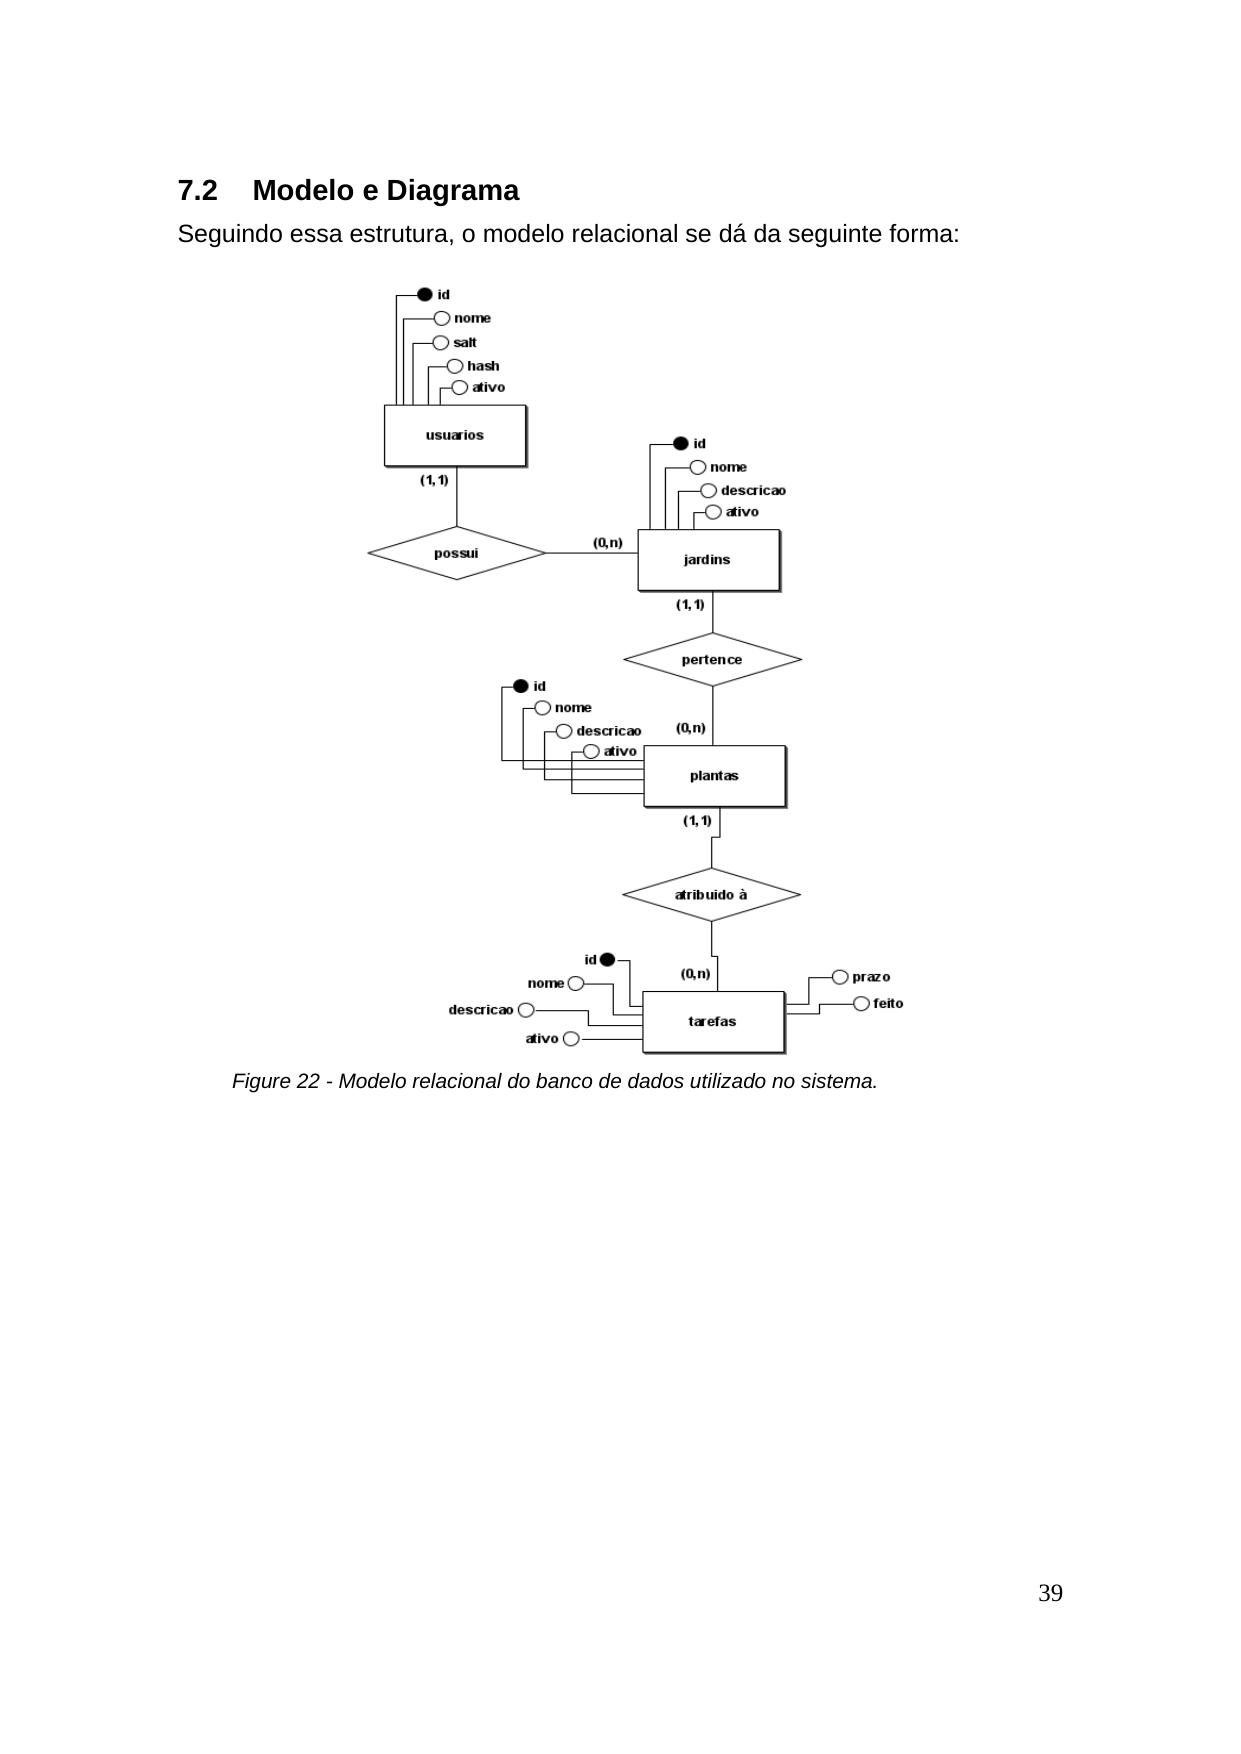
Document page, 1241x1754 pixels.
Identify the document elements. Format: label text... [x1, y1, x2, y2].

text Figure 22 - Modelo relacional do banco de dados utilizado no sistema. [232, 1057, 1008, 1093]
picture [326, 278, 915, 1057]
text Seguindo essa estrutura, o modelo relacional se dá da seguinte forma: [177, 219, 1063, 247]
subtitle Modelo e Diagrama [177, 173, 1063, 206]
